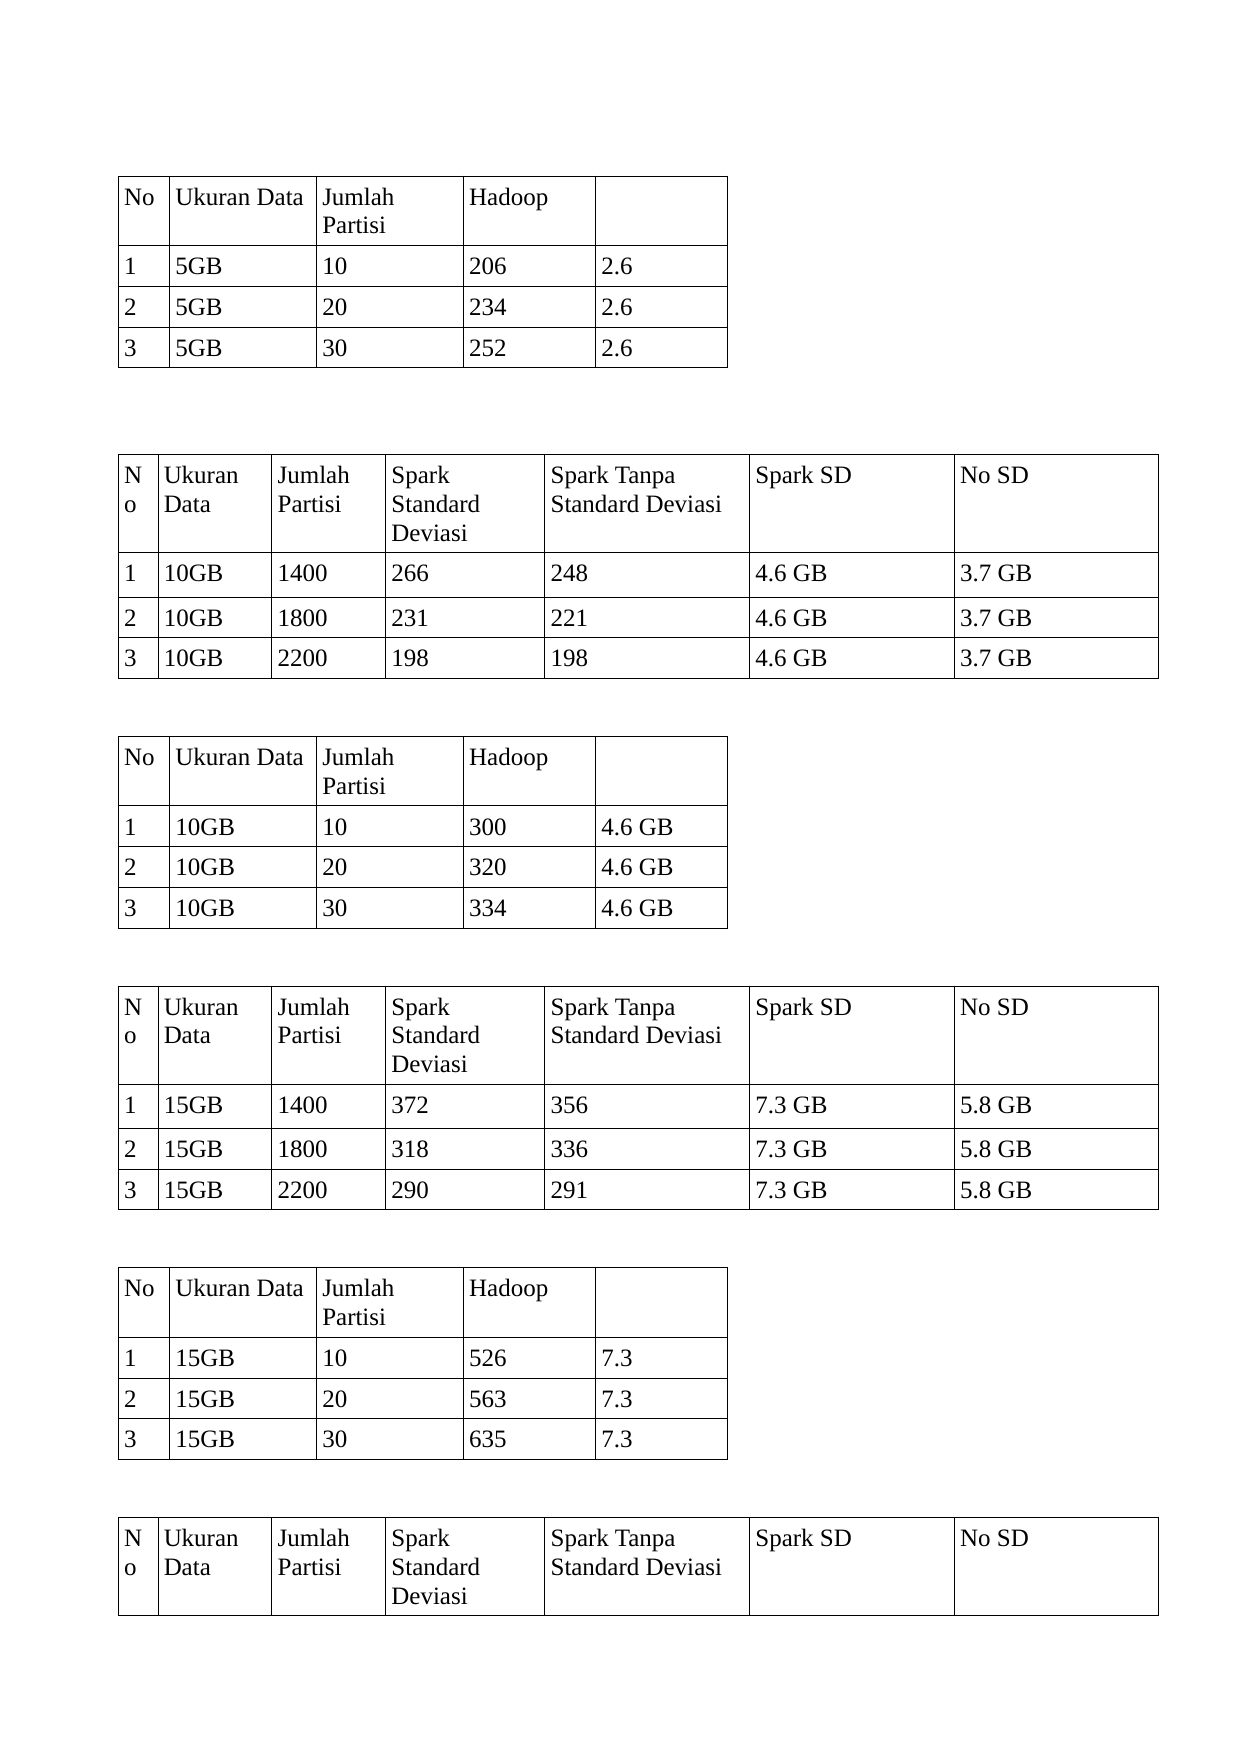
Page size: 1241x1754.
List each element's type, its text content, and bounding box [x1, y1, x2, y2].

table_header Jumlah Partisi [317, 177, 463, 245]
table_cell 4.6 GB [750, 553, 954, 596]
table_header Ukuran Data [159, 987, 271, 1084]
table_header Spark Standard Deviasi [386, 455, 544, 552]
table_cell 20 [317, 287, 463, 327]
table_cell 10GB [170, 847, 316, 887]
table_cell 635 [464, 1419, 595, 1459]
table_header [596, 177, 727, 245]
table_header Hadoop [464, 177, 595, 245]
table_cell 3.7 GB [955, 598, 1158, 637]
table_cell 234 [464, 287, 595, 327]
table_cell 336 [545, 1129, 749, 1168]
table_header No [119, 177, 169, 245]
table_header No [119, 987, 158, 1084]
table_cell 5GB [170, 246, 316, 286]
table_header Jumlah Partisi [272, 987, 385, 1084]
table_header Ukuran Data [170, 177, 316, 245]
table_cell 3.7 GB [955, 638, 1158, 678]
table_cell 1 [119, 246, 169, 286]
table_header Spark Standard Deviasi [386, 987, 544, 1084]
table_cell 10 [317, 806, 463, 846]
table_cell 10GB [159, 598, 271, 637]
table_cell 4.6 GB [596, 888, 727, 927]
table_cell 2 [119, 287, 169, 327]
table_cell 30 [317, 328, 463, 367]
table_header No [119, 1518, 158, 1615]
table_cell 15GB [170, 1338, 316, 1377]
table_cell 372 [386, 1085, 544, 1128]
table_cell 563 [464, 1379, 595, 1418]
table_cell 2 [119, 598, 158, 637]
table_cell 1400 [272, 553, 385, 596]
table_header Hadoop [464, 737, 595, 805]
table_cell 290 [386, 1170, 544, 1209]
table_cell 1 [119, 553, 158, 596]
table_header Spark Standard Deviasi [386, 1518, 544, 1615]
table_cell 10GB [170, 806, 316, 846]
table_cell 15GB [170, 1379, 316, 1418]
table_cell 10GB [159, 638, 271, 678]
table_cell 318 [386, 1129, 544, 1168]
table_cell 3 [119, 1170, 158, 1209]
table_cell 10 [317, 246, 463, 286]
table_cell 5.8 GB [955, 1085, 1158, 1128]
table_cell 2.6 [596, 246, 727, 286]
table_header Spark SD [750, 1518, 954, 1615]
table_header [596, 1268, 727, 1337]
table_cell 231 [386, 598, 544, 637]
table_cell 7.3 GB [750, 1170, 954, 1209]
table_header Spark SD [750, 455, 954, 552]
table_cell 2 [119, 847, 169, 887]
table_cell 10GB [159, 553, 271, 596]
table_cell 291 [545, 1170, 749, 1209]
table_cell 1800 [272, 598, 385, 637]
table_cell 1 [119, 1338, 169, 1377]
table_header Jumlah Partisi [272, 455, 385, 552]
table_cell 15GB [159, 1085, 271, 1128]
table_cell 3 [119, 638, 158, 678]
table_cell 2.6 [596, 328, 727, 367]
table_header Spark Tanpa Standard Deviasi [545, 987, 749, 1084]
table_cell 2200 [272, 638, 385, 678]
table_cell 3 [119, 1419, 169, 1459]
table_cell 7.3 [596, 1338, 727, 1377]
table_header Spark Tanpa Standard Deviasi [545, 1518, 749, 1615]
table_header No [119, 737, 169, 805]
table_cell 2200 [272, 1170, 385, 1209]
table_cell 1400 [272, 1085, 385, 1128]
table_cell 526 [464, 1338, 595, 1377]
table_cell 5.8 GB [955, 1129, 1158, 1168]
table_cell 2 [119, 1129, 158, 1168]
table_cell 3 [119, 888, 169, 927]
table_cell 266 [386, 553, 544, 596]
table_header Jumlah Partisi [272, 1518, 385, 1615]
table_cell 5.8 GB [955, 1170, 1158, 1209]
table_cell 320 [464, 847, 595, 887]
table_cell 3 [119, 328, 169, 367]
table_cell 2 [119, 1379, 169, 1418]
table_header [596, 737, 727, 805]
table_cell 4.6 GB [750, 598, 954, 637]
table_header Ukuran Data [159, 455, 271, 552]
table_cell 30 [317, 888, 463, 927]
table_cell 4.6 GB [750, 638, 954, 678]
table_header Ukuran Data [170, 737, 316, 805]
table_cell 198 [386, 638, 544, 678]
table_cell 248 [545, 553, 749, 596]
table_header Spark Tanpa Standard Deviasi [545, 455, 749, 552]
table_cell 252 [464, 328, 595, 367]
table_cell 221 [545, 598, 749, 637]
table_cell 7.3 GB [750, 1085, 954, 1128]
table_header No SD [955, 455, 1158, 552]
table_cell 2.6 [596, 287, 727, 327]
table_cell 20 [317, 847, 463, 887]
table_cell 206 [464, 246, 595, 286]
table_cell 30 [317, 1419, 463, 1459]
table_cell 15GB [159, 1170, 271, 1209]
table_header No [119, 455, 158, 552]
table_header Jumlah Partisi [317, 737, 463, 805]
table_header No SD [955, 1518, 1158, 1615]
table_cell 4.6 GB [596, 806, 727, 846]
table_cell 3.7 GB [955, 553, 1158, 596]
table_cell 356 [545, 1085, 749, 1128]
table_cell 1 [119, 1085, 158, 1128]
table_cell 15GB [170, 1419, 316, 1459]
table_header No SD [955, 987, 1158, 1084]
table_header Ukuran Data [159, 1518, 271, 1615]
table_header Jumlah Partisi [317, 1268, 463, 1337]
table_cell 4.6 GB [596, 847, 727, 887]
table_header Spark SD [750, 987, 954, 1084]
table_cell 5GB [170, 287, 316, 327]
table_cell 5GB [170, 328, 316, 367]
table_cell 7.3 [596, 1379, 727, 1418]
table_cell 20 [317, 1379, 463, 1418]
table_cell 7.3 GB [750, 1129, 954, 1168]
table_cell 15GB [159, 1129, 271, 1168]
table_cell 198 [545, 638, 749, 678]
table_header Ukuran Data [170, 1268, 316, 1337]
table_cell 7.3 [596, 1419, 727, 1459]
table_header No [119, 1268, 169, 1337]
table_header Hadoop [464, 1268, 595, 1337]
table_cell 1800 [272, 1129, 385, 1168]
table_cell 300 [464, 806, 595, 846]
table_cell 1 [119, 806, 169, 846]
table_cell 334 [464, 888, 595, 927]
table_cell 10GB [170, 888, 316, 927]
table_cell 10 [317, 1338, 463, 1377]
